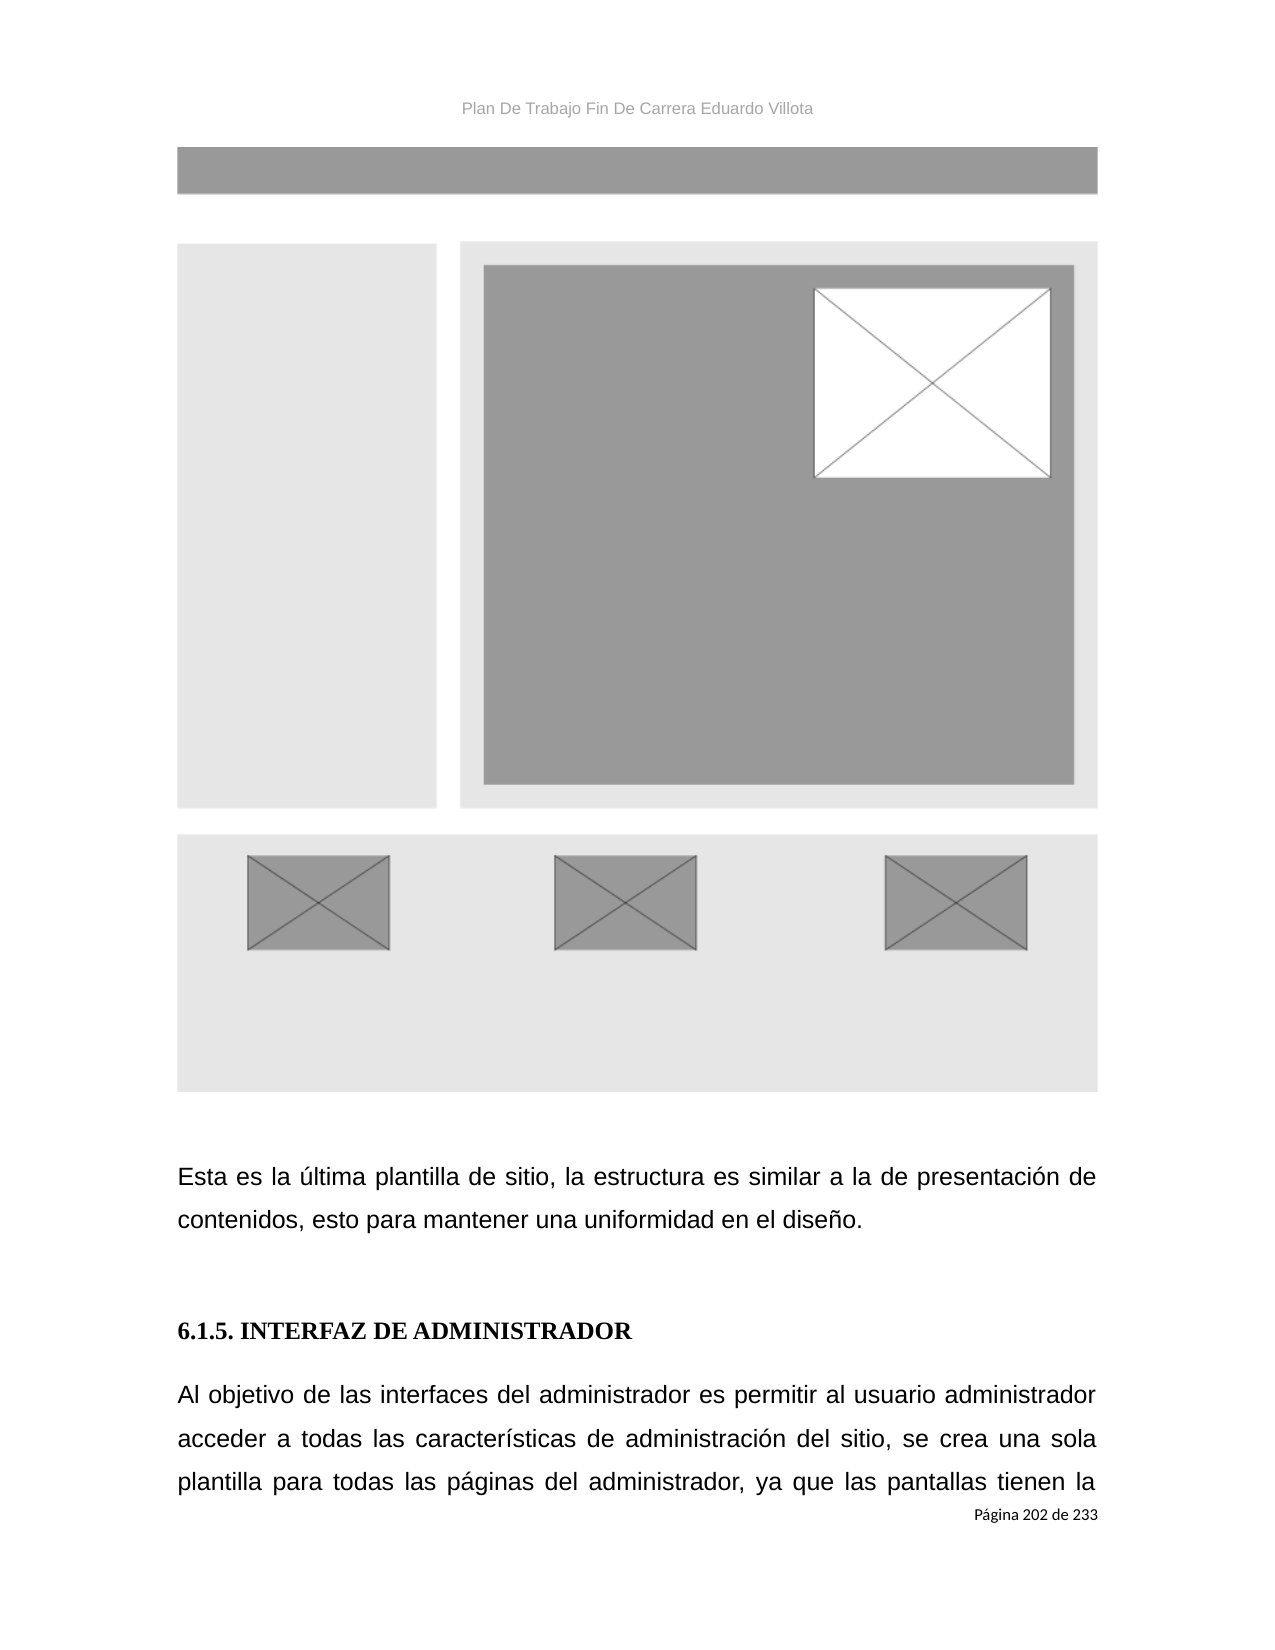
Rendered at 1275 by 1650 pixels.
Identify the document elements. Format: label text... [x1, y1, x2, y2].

text Esta es la última plantilla de sitio, la estructura es similar a la de presentación de contenidos, esto para mantener una uniformidad en el diseño. [177, 1162, 1098, 1234]
text 6.1.5. INTERFAZ DE ADMINISTRADOR [177, 1316, 1098, 1345]
text Al objetivo de las interfaces del administrador es permitir al usuario administrador acceder a todas las características de administración del sitio, se crea una sola plantilla para todas las páginas del administrador, ya que las pantallas tienen la [177, 1380, 1098, 1495]
picture [177, 147, 1098, 1092]
